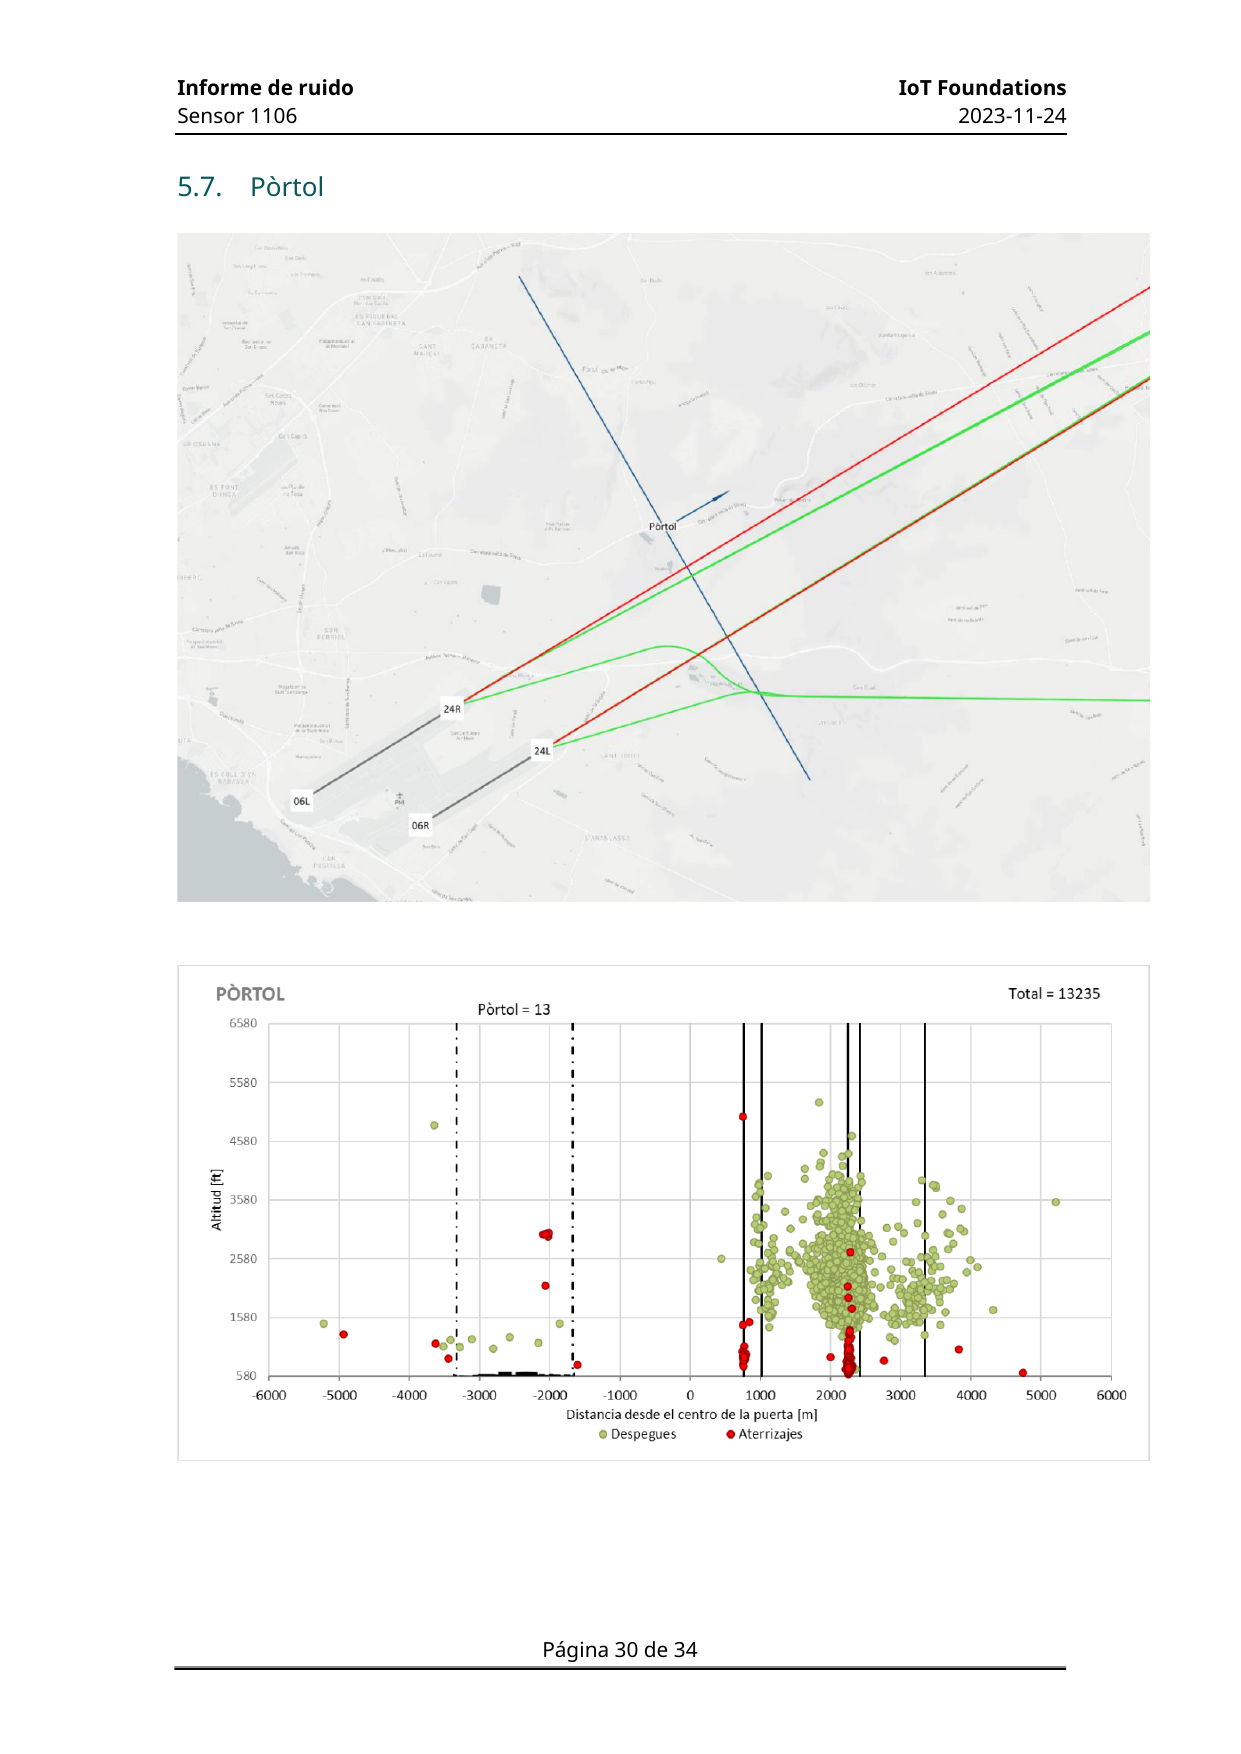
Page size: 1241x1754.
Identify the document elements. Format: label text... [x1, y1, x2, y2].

table_cell Sensor 1106 [175, 102, 575, 130]
text 5.7. Pòrtol [177, 168, 1090, 205]
table_header IoT Foundations [575, 73, 1067, 102]
text Página 30 de 34 [150, 1636, 1089, 1664]
table_header Informe de ruido [175, 73, 575, 102]
picture [174, 1666, 1067, 1670]
table_cell 2023-11-24 [575, 102, 1067, 130]
picture [177, 233, 1151, 1461]
